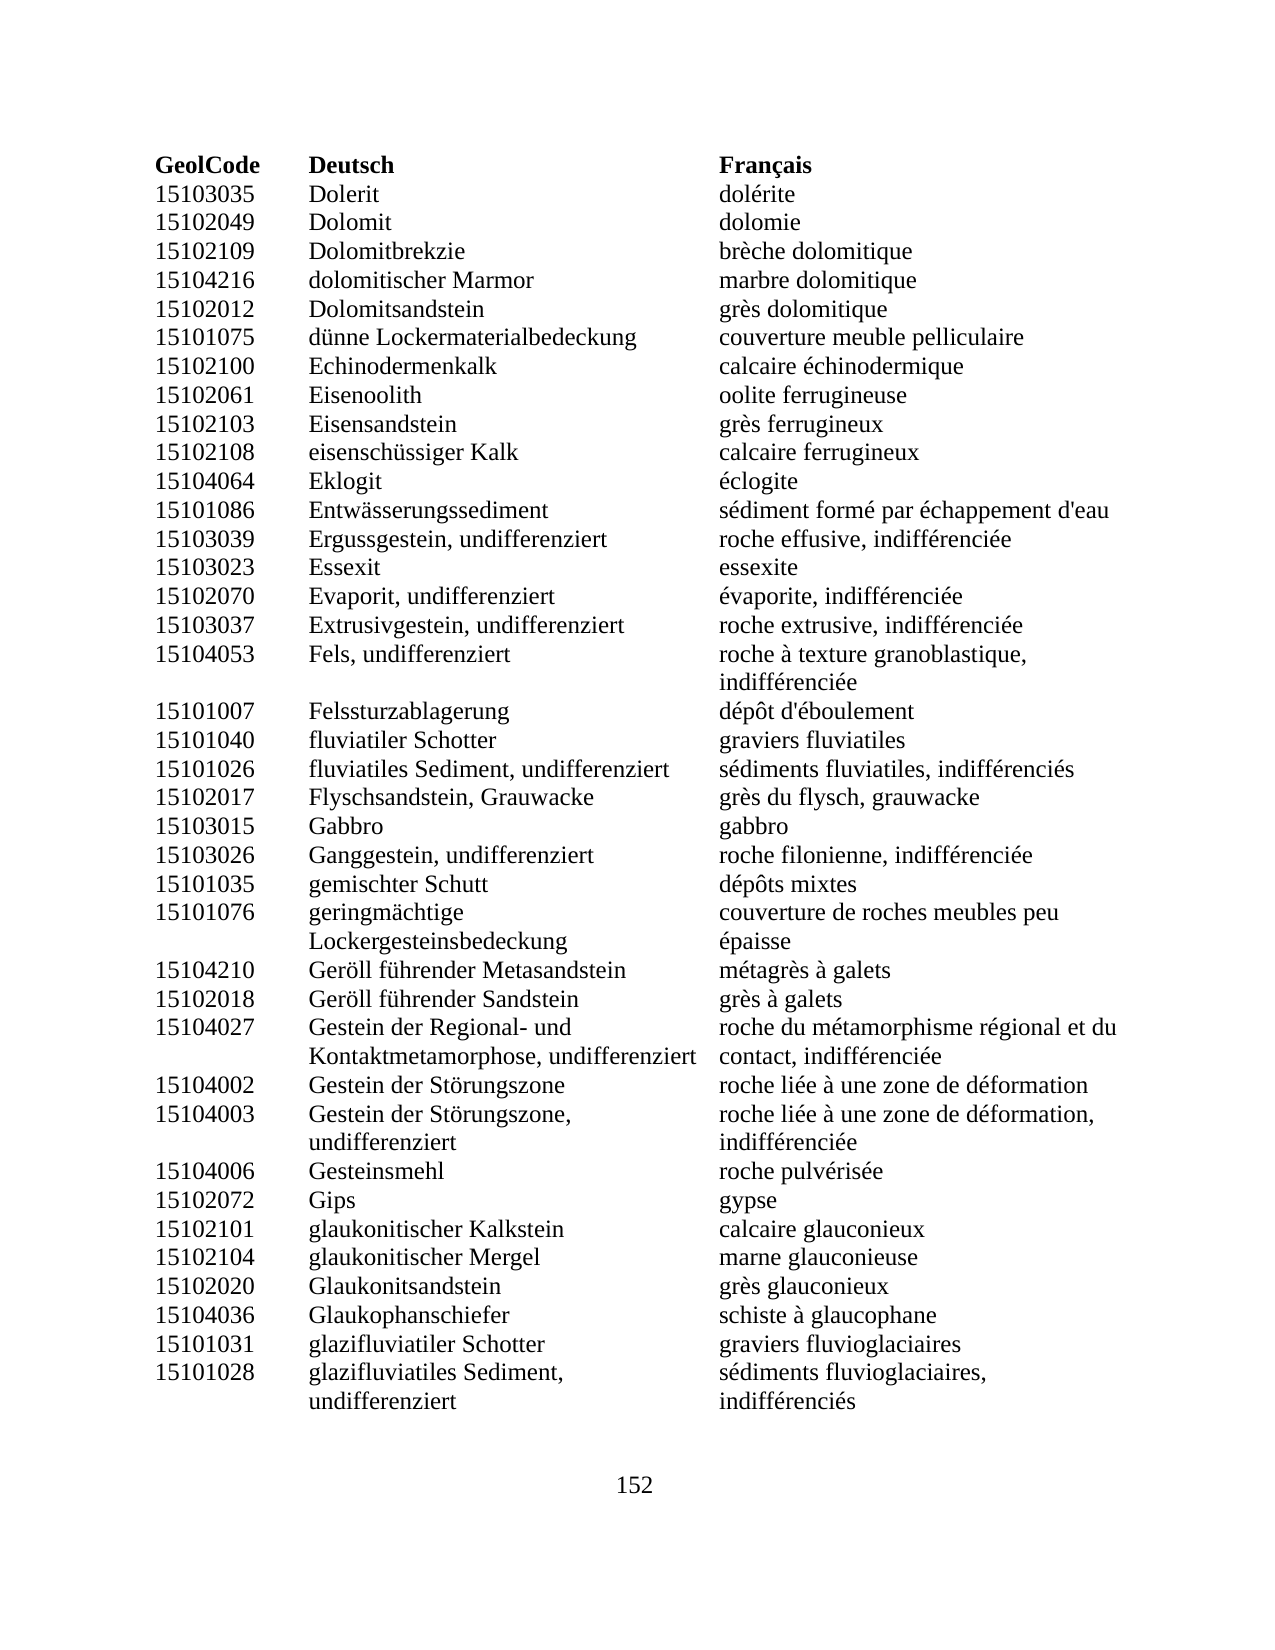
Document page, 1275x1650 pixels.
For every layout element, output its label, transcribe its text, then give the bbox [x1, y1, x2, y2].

table_cell dépôts mixtes [714, 869, 1125, 897]
table_cell dolomitischer Marmor [304, 265, 714, 294]
table_cell brèche dolomitique [714, 236, 1125, 265]
table_cell grès ferrugineux [714, 409, 1125, 437]
table_cell schiste à glaucophane [714, 1300, 1125, 1329]
table_cell évaporite, indifférenciée [714, 581, 1125, 610]
table_cell Eklogit [304, 466, 714, 495]
table_cell Gabbro [304, 811, 714, 840]
table_cell 15103037 [150, 610, 304, 639]
table_cell gemischter Schutt [304, 869, 714, 897]
table_cell 15104027 [150, 1013, 304, 1070]
table_cell 15104006 [150, 1156, 304, 1185]
table_cell calcaire ferrugineux [714, 438, 1125, 466]
table_cell 15101076 [150, 898, 304, 955]
table_cell graviers fluvioglaciaires [714, 1329, 1125, 1357]
table_cell Gesteinsmehl [304, 1156, 714, 1185]
table_cell roche filonienne, indifférenciée [714, 840, 1125, 869]
table_cell 15104064 [150, 466, 304, 495]
table_cell Gestein der Regional- und Kontaktmetamorphose, undifferenziert [304, 1013, 714, 1070]
table_cell 15102018 [150, 984, 304, 1012]
table_cell Eisensandstein [304, 409, 714, 437]
table_cell sédiment formé par échappement d'eau [714, 495, 1125, 524]
table_cell Dolomitbrekzie [304, 236, 714, 265]
table_cell roche pulvérisée [714, 1156, 1125, 1185]
table_cell 15104002 [150, 1070, 304, 1099]
table_cell 15104036 [150, 1300, 304, 1329]
table_cell 15101035 [150, 869, 304, 897]
table_cell 15103015 [150, 811, 304, 840]
table_cell 15101075 [150, 323, 304, 351]
table_cell 15102017 [150, 783, 304, 811]
table_cell marne glauconieuse [714, 1243, 1125, 1271]
table_cell grès dolomitique [714, 294, 1125, 322]
table_cell Felssturzablagerung [304, 696, 714, 725]
table_cell eisenschüssiger Kalk [304, 438, 714, 466]
table_cell Flyschsandstein, Grauwacke [304, 783, 714, 811]
table_cell Glaukonitsandstein [304, 1271, 714, 1300]
table_cell Fels, undifferenziert [304, 639, 714, 696]
table_cell 15102049 [150, 208, 304, 236]
table_cell dolomie [714, 208, 1125, 236]
table_cell roche du métamorphisme régional et du contact, indifférenciée [714, 1013, 1125, 1070]
table_cell 15103026 [150, 840, 304, 869]
table_cell Essexit [304, 553, 714, 581]
table_cell 15102103 [150, 409, 304, 437]
table_cell couverture de roches meubles peu épaisse [714, 898, 1125, 955]
table_cell glaukonitischer Mergel [304, 1243, 714, 1271]
table_cell dünne Lockermaterialbedeckung [304, 323, 714, 351]
table_cell 15102061 [150, 380, 304, 409]
table_cell calcaire échinodermique [714, 351, 1125, 380]
table_cell calcaire glauconieux [714, 1214, 1125, 1242]
table_header Deutsch [304, 150, 714, 179]
table_cell Dolomitsandstein [304, 294, 714, 322]
table_cell essexite [714, 553, 1125, 581]
table_cell 15101026 [150, 754, 304, 782]
table_cell marbre dolomitique [714, 265, 1125, 294]
table_cell fluviatiles Sediment, undifferenziert [304, 754, 714, 782]
table_cell 15103039 [150, 524, 304, 552]
table_cell 15104210 [150, 955, 304, 984]
table_cell 15102020 [150, 1271, 304, 1300]
table_cell 15102012 [150, 294, 304, 322]
table_cell 15102101 [150, 1214, 304, 1242]
table_cell 15101086 [150, 495, 304, 524]
table_cell Echinodermenkalk [304, 351, 714, 380]
table_cell roche à texture granoblastique, indifférenciée [714, 639, 1125, 696]
table_cell glaukonitischer Kalkstein [304, 1214, 714, 1242]
table_cell grès glauconieux [714, 1271, 1125, 1300]
table_cell éclogite [714, 466, 1125, 495]
table_cell 15102100 [150, 351, 304, 380]
table_cell 15103035 [150, 179, 304, 207]
table_cell grès du flysch, grauwacke [714, 783, 1125, 811]
table_cell Dolomit [304, 208, 714, 236]
table_cell graviers fluviatiles [714, 725, 1125, 754]
table_cell Gips [304, 1185, 714, 1214]
table_cell fluviatiler Schotter [304, 725, 714, 754]
table_cell Dolerit [304, 179, 714, 207]
table_cell sédiments fluvioglaciaires, indifférenciés [714, 1358, 1125, 1415]
table_cell métagrès à galets [714, 955, 1125, 984]
table_cell glazifluviatiler Schotter [304, 1329, 714, 1357]
table_cell Eisenoolith [304, 380, 714, 409]
table_cell Gestein der Störungszone [304, 1070, 714, 1099]
table_cell 15101007 [150, 696, 304, 725]
table_cell oolite ferrugineuse [714, 380, 1125, 409]
table_cell 15101031 [150, 1329, 304, 1357]
table_cell 15104003 [150, 1099, 304, 1156]
table_cell Evaporit, undifferenziert [304, 581, 714, 610]
table_cell dépôt d'éboulement [714, 696, 1125, 725]
table_cell roche liée à une zone de déformation [714, 1070, 1125, 1099]
table_cell Geröll führender Metasandstein [304, 955, 714, 984]
table_cell Glaukophanschiefer [304, 1300, 714, 1329]
table_cell 15102070 [150, 581, 304, 610]
table_header GeolCode [150, 150, 304, 179]
table_cell Ergussgestein, undifferenziert [304, 524, 714, 552]
table_cell 15101040 [150, 725, 304, 754]
table_cell geringmächtige Lockergesteinsbedeckung [304, 898, 714, 955]
table_cell 15104216 [150, 265, 304, 294]
table_cell 15102072 [150, 1185, 304, 1214]
table_cell roche liée à une zone de déformation, indifférenciée [714, 1099, 1125, 1156]
table_cell 15104053 [150, 639, 304, 696]
table_cell grès à galets [714, 984, 1125, 1012]
table_cell Geröll führender Sandstein [304, 984, 714, 1012]
table_cell gypse [714, 1185, 1125, 1214]
table_cell glazifluviatiles Sediment, undifferenziert [304, 1358, 714, 1415]
table_cell roche extrusive, indifférenciée [714, 610, 1125, 639]
table_cell 15102109 [150, 236, 304, 265]
table_cell Gestein der Störungszone, undifferenziert [304, 1099, 714, 1156]
table_cell roche effusive, indifférenciée [714, 524, 1125, 552]
table_cell 15102104 [150, 1243, 304, 1271]
table_cell dolérite [714, 179, 1125, 207]
table_cell gabbro [714, 811, 1125, 840]
table_cell Extrusivgestein, undifferenziert [304, 610, 714, 639]
table_cell sédiments fluviatiles, indifférenciés [714, 754, 1125, 782]
table_header Français [714, 150, 1125, 179]
table_cell couverture meuble pelliculaire [714, 323, 1125, 351]
table_cell Entwässerungssediment [304, 495, 714, 524]
table_cell 15101028 [150, 1358, 304, 1415]
table_cell 15103023 [150, 553, 304, 581]
table_cell Ganggestein, undifferenziert [304, 840, 714, 869]
table_cell 15102108 [150, 438, 304, 466]
